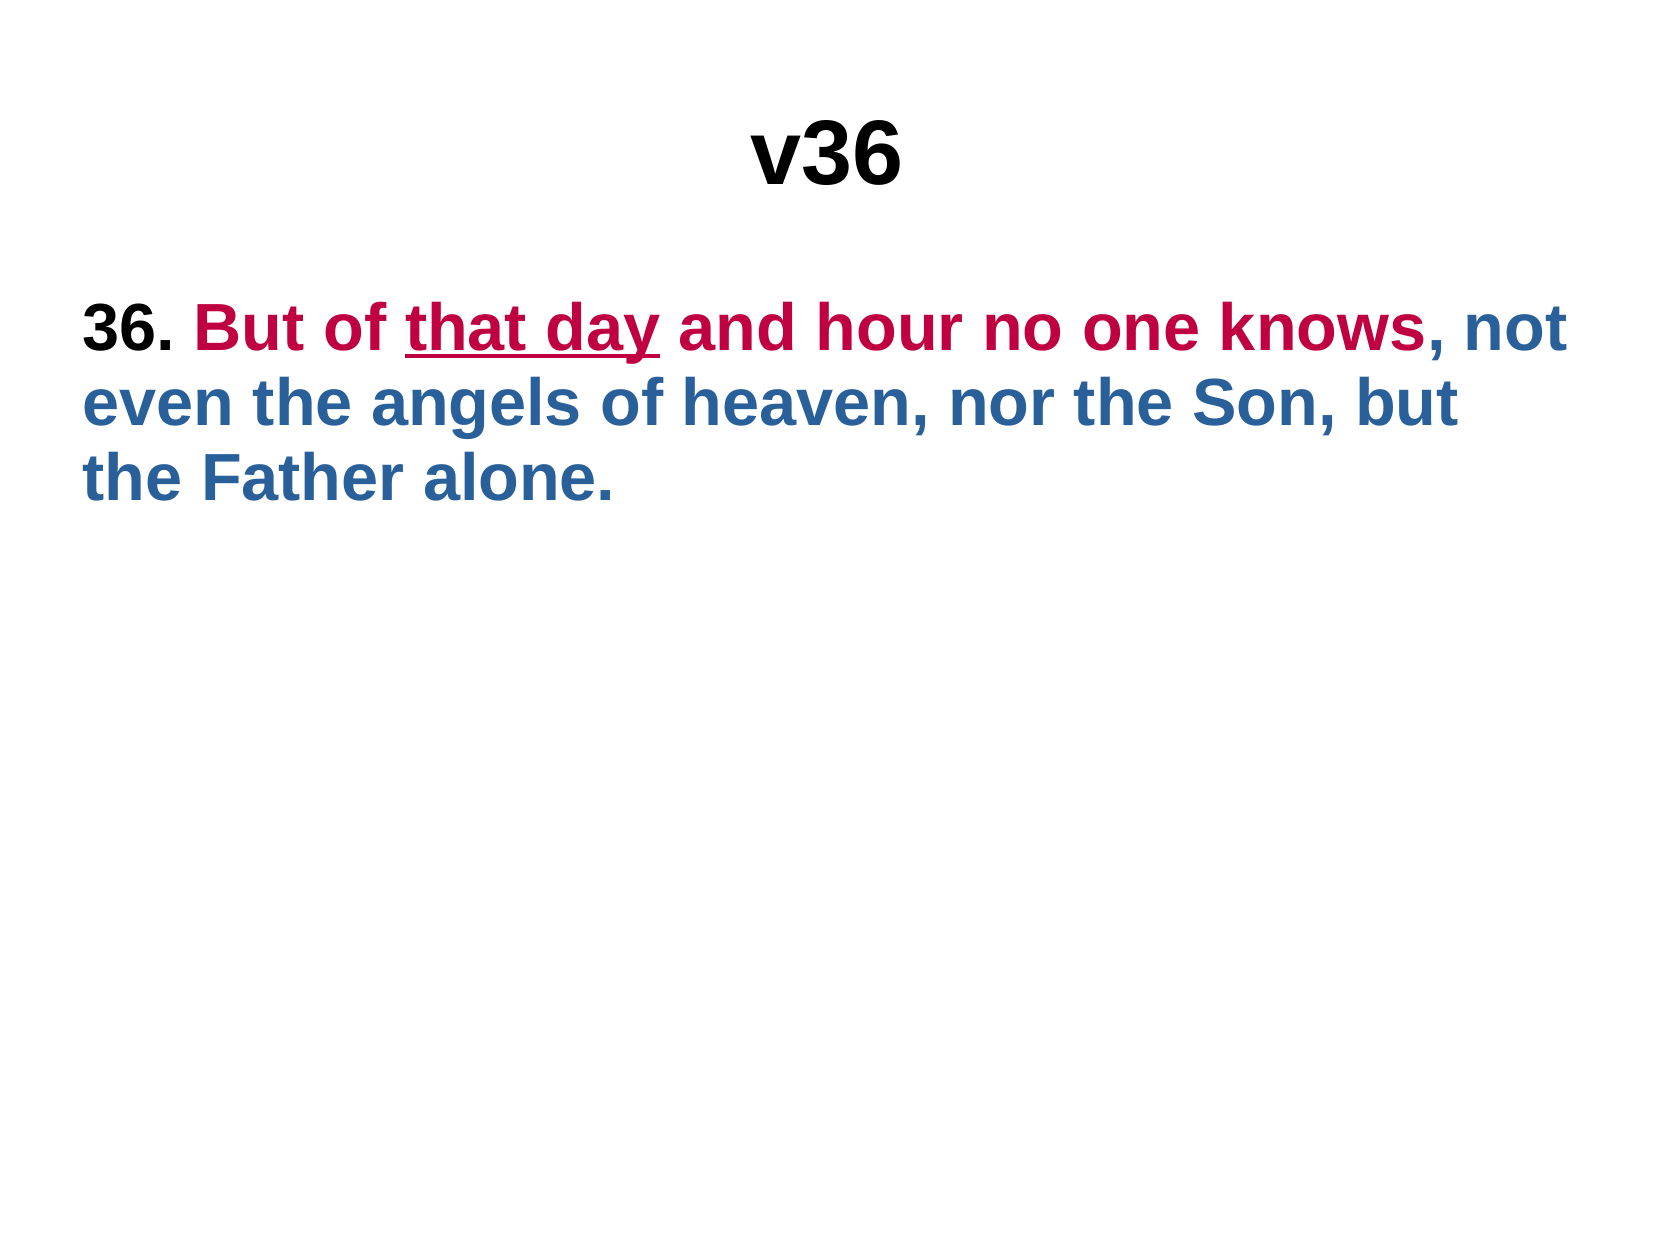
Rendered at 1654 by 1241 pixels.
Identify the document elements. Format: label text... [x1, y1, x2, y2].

list 36. But of that day and hour no one knows, not even the angels of heaven, nor the Son, but the Father alone. [82, 290, 1571, 1010]
title v36 [82, 49, 1571, 257]
